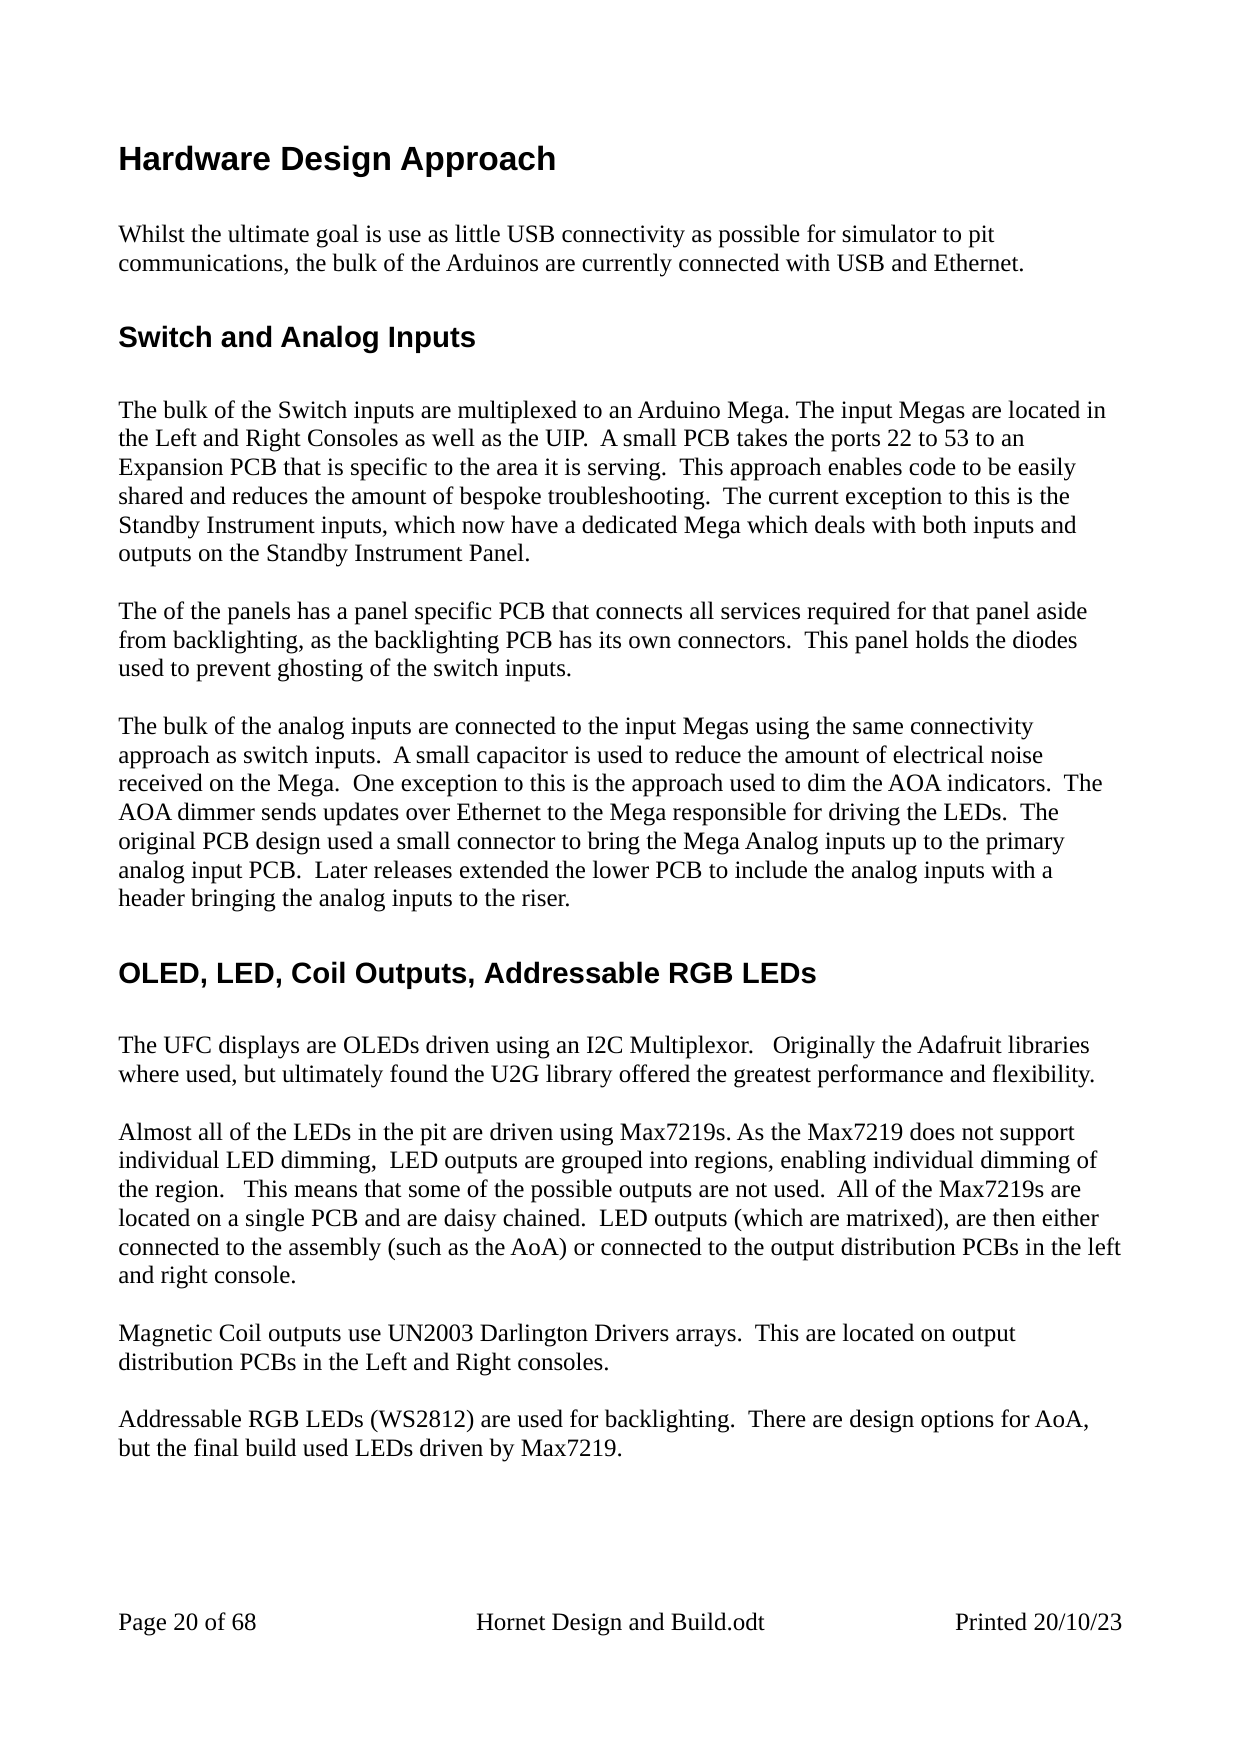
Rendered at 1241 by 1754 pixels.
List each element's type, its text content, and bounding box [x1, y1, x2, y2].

subtitle OLED, LED, Coil Outputs, Addressable RGB LEDs [118, 956, 1122, 989]
text The bulk of the Switch inputs are multiplexed to an Arduino Mega. The input Megas are located in the Left and Right Consoles as well as the UIP. A small PCB takes the ports 22 to 53 to an Expansion PCB that is specific to the area it is serving. This approach enables code to be easily shared and reduces the amount of bespoke troubleshooting. The current exception to this is the Standby Instrument inputs, which now have a dedicated Mega which deals with both inputs and outputs on the Standby Instrument Panel. [118, 395, 1122, 567]
subtitle Hardware Design Approach [118, 139, 1122, 178]
text The of the panels has a panel specific PCB that connects all services required for that panel aside from backlighting, as the backlighting PCB has its own connectors. This panel holds the diodes used to prevent ghosting of the switch inputs. [118, 596, 1122, 682]
text The bulk of the analog inputs are connected to the input Megas using the same connectivity approach as switch inputs. A small capacitor is used to reduce the amount of electrical noise received on the Mega. One exception to this is the approach used to dim the AOA indicators. The AOA dimmer sends updates over Ethernet to the Mega responsible for driving the LEDs. The original PCB design used a small connector to bring the Mega Analog inputs up to the primary analog input PCB. Later releases extended the lower PCB to include the analog inputs with a header bringing the analog inputs to the riser. [118, 711, 1122, 912]
text Magnetic Coil outputs use UN2003 Darlington Drivers arrays. This are located on output distribution PCBs in the Left and Right consoles. [118, 1318, 1122, 1376]
text Whilst the ultimate goal is use as little USB connectivity as possible for simulator to pit communications, the bulk of the Arduinos are currently connected with USB and Ethernet. [118, 219, 1122, 276]
text Almost all of the LEDs in the pit are driven using Max7219s. As the Max7219 does not support individual LED dimming, LED outputs are grouped into regions, enabling individual dimming of the region. This means that some of the possible outputs are not used. All of the Max7219s are located on a single PCB and are daisy chained. LED outputs (which are matrixed), are then either connected to the assembly (such as the AoA) or connected to the output distribution PCBs in the left and right console. [118, 1117, 1122, 1289]
text The UFC displays are OLEDs driven using an I2C Multiplexor. Originally the Adafruit libraries where used, but ultimately found the U2G library offered the greatest performance and flexibility. [118, 1031, 1122, 1088]
text Addressable RGB LEDs (WS2812) are used for backlighting. There are design options for AoA, but the final build used LEDs driven by Max7219. [118, 1404, 1122, 1462]
subtitle Switch and Analog Inputs [118, 320, 1122, 353]
